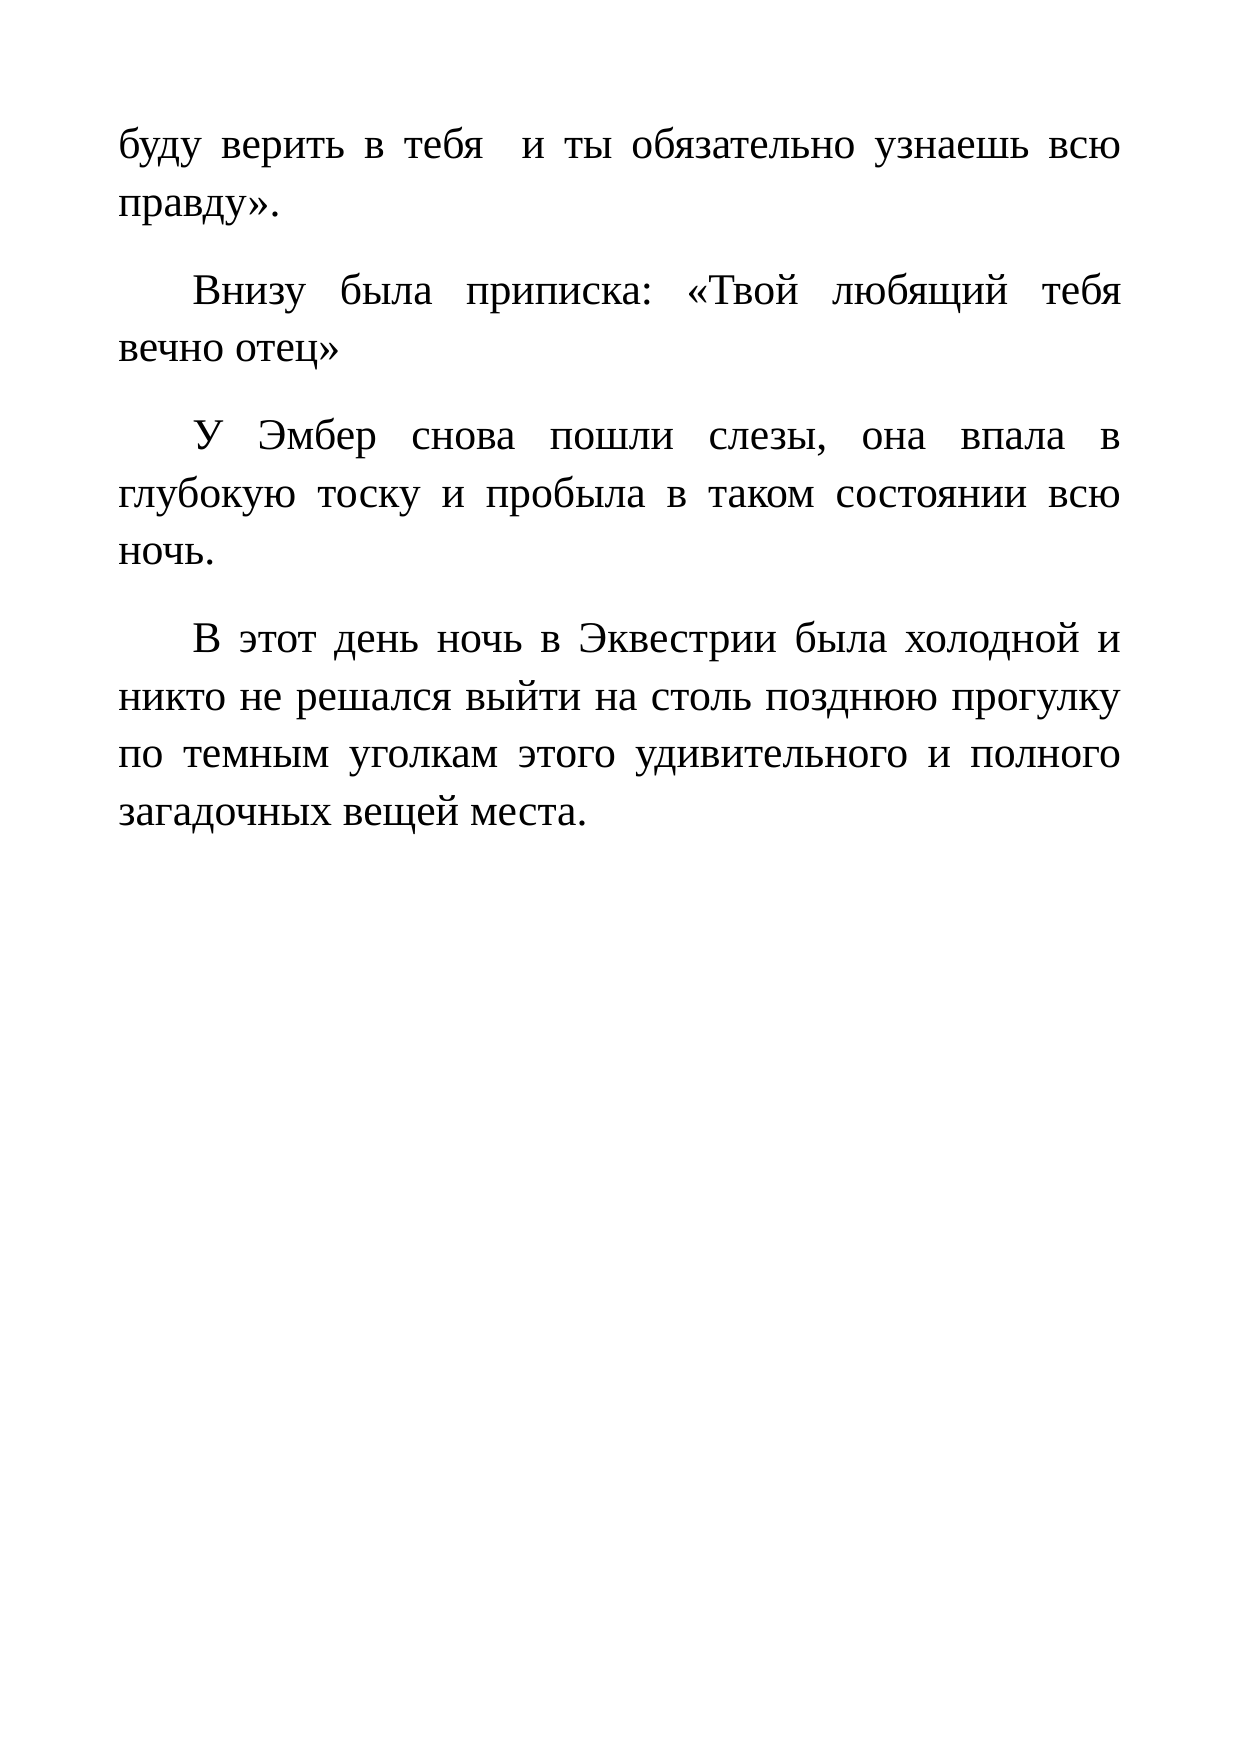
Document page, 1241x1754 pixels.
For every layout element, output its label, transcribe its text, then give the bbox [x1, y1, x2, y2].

text В этот день ночь в Эквестрии была холодной и никто не решался выйти на столь позднюю прогулку по темным уголкам этого удивительного и полного загадочных вещей места. [118, 611, 1122, 835]
text Внизу была приписка: «Твой любящий тебя вечно отец» [118, 263, 1122, 371]
text буду верить в тебя и ты обязательно узнаешь всю правду». [118, 118, 1122, 226]
text У Эмбер снова пошли слезы, она впала в глубокую тоску и пробыла в таком состоянии всю ночь. [118, 408, 1122, 574]
